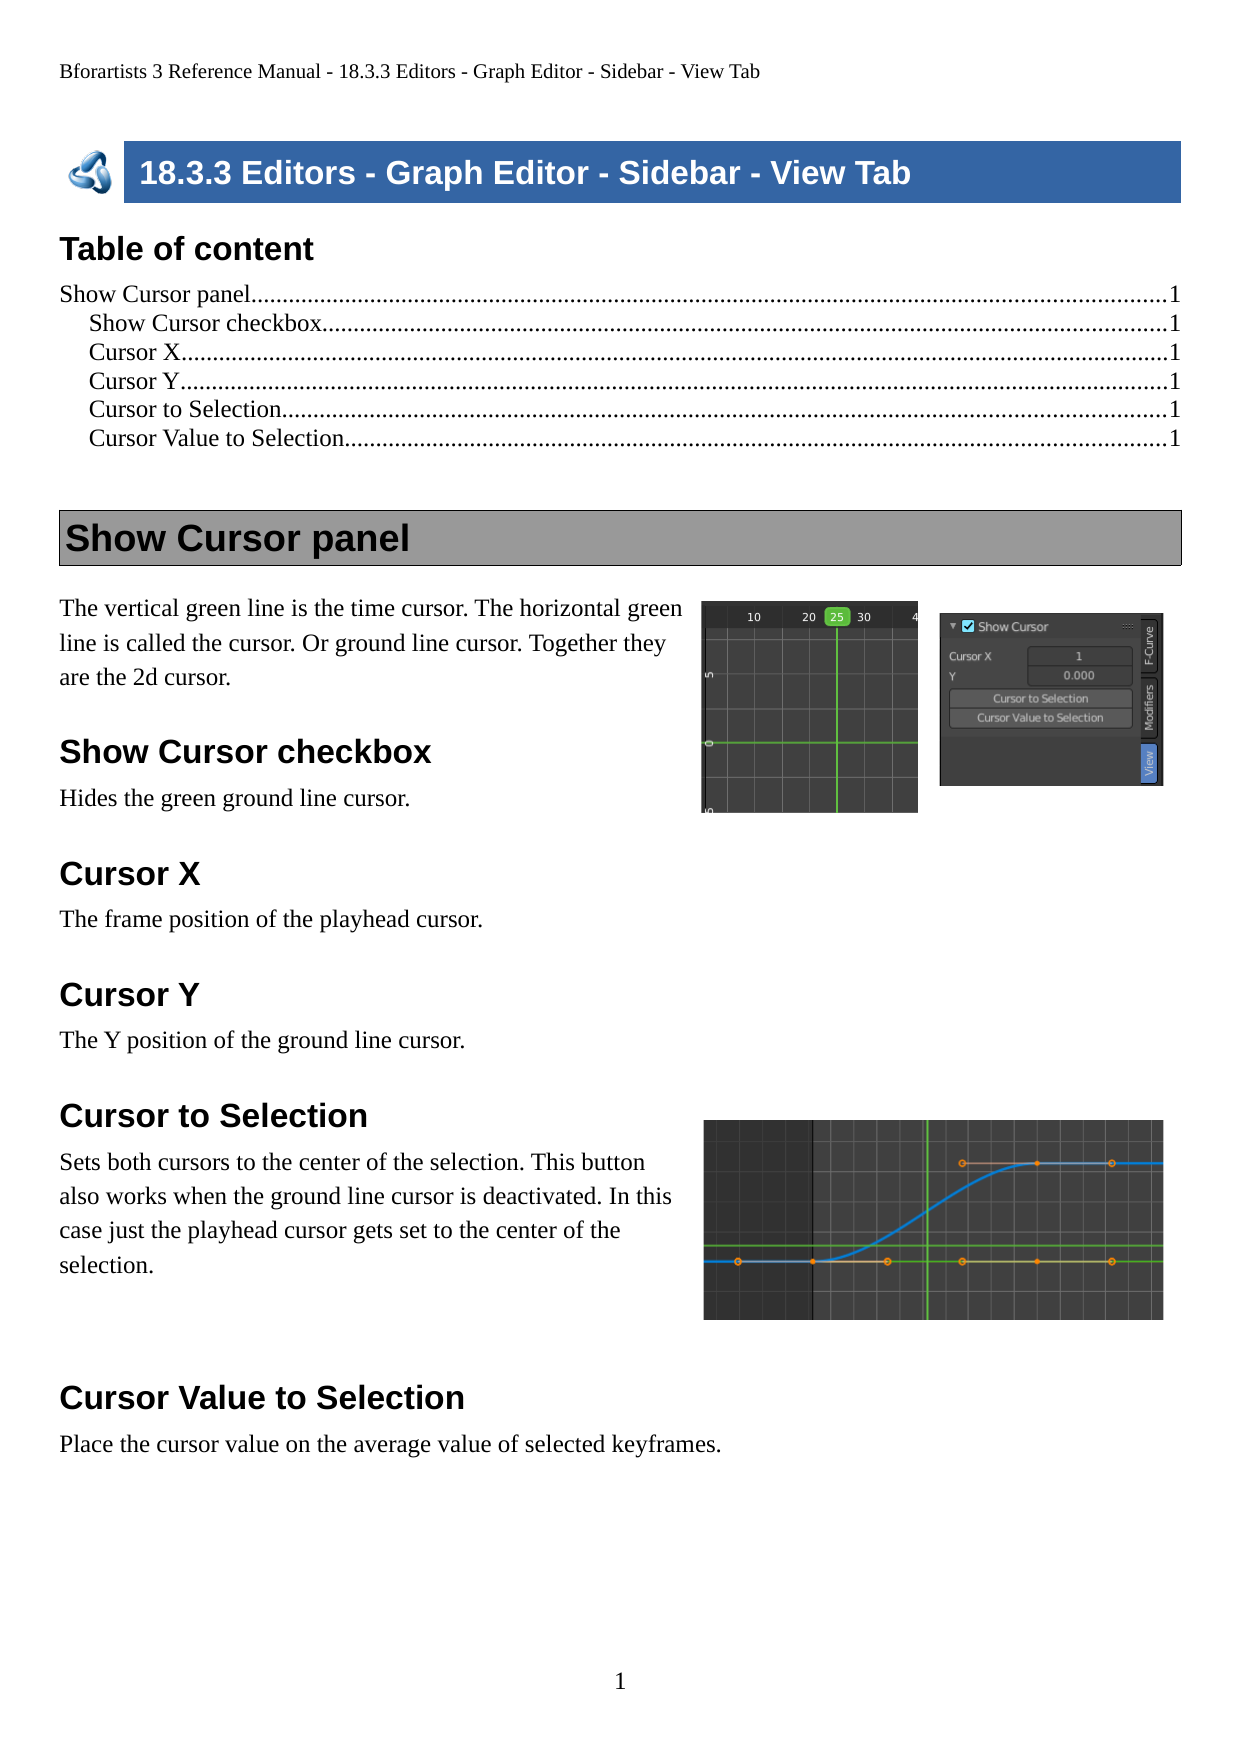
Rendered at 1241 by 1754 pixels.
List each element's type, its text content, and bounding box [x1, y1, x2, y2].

table_header [59, 141, 124, 203]
text The frame position of the playhead cursor. [59, 904, 1181, 933]
picture [65, 147, 114, 197]
subtitle Cursor Value to Selection [59, 1377, 1181, 1416]
subtitle Table of content [59, 228, 1181, 267]
subtitle Show Cursor checkbox [59, 732, 701, 771]
text Cursor Y 1 [88, 366, 1181, 394]
subtitle [918, 732, 939, 771]
picture [939, 613, 1164, 786]
subtitle Cursor X [59, 853, 1181, 892]
text Cursor to Selection 1 [88, 394, 1181, 423]
text [918, 783, 1181, 812]
picture [703, 1120, 1164, 1320]
text Show Cursor checkbox 1 [88, 308, 1181, 337]
text The Y position of the ground line cursor. [59, 1026, 1181, 1054]
subtitle [1164, 732, 1181, 771]
table_header 18.3.3 Editors - Graph Editor - Sidebar - View Tab [124, 141, 1181, 203]
subtitle Cursor to Selection [59, 1096, 1181, 1134]
text Sets both cursors to the center of the selection. This button also works when the ground line cursor is deactivated. In this case just the playhead cursor gets set to the center of the selection. [59, 1147, 703, 1279]
text Cursor Value to Selection 1 [88, 423, 1181, 452]
text The vertical green line is the time cursor. The horizontal green line is called the cursor. Or ground line cursor. Together they are the 2d cursor. [59, 593, 1181, 691]
text Place the cursor value on the average value of selected keyframes. [59, 1429, 1181, 1457]
text Hides the green ground line cursor. [59, 783, 701, 812]
subtitle Cursor Y [59, 974, 1181, 1013]
picture [701, 601, 918, 813]
table_header Show Cursor panel [60, 511, 1181, 565]
text Cursor X 1 [88, 337, 1181, 366]
text Show Cursor panel 1 [59, 279, 1181, 308]
